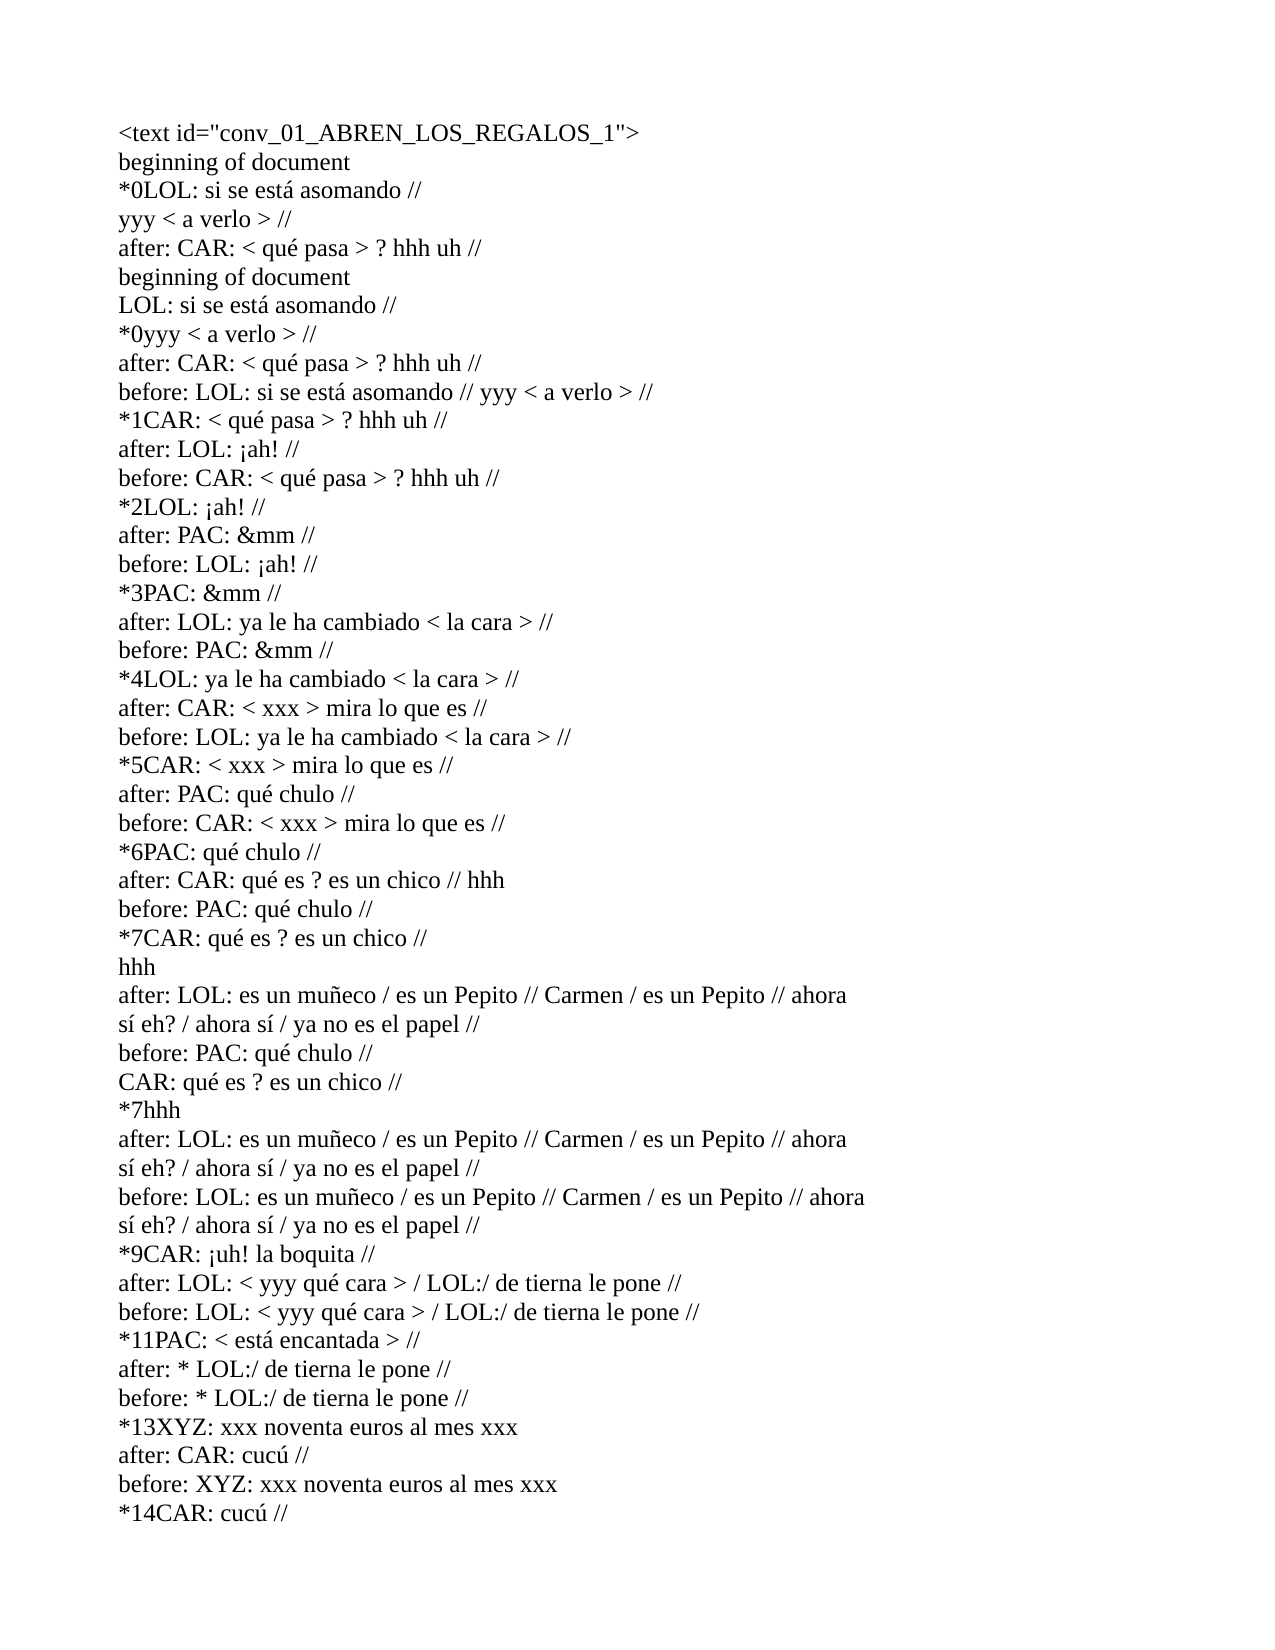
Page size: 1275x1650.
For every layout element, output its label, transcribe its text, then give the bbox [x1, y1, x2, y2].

text after: LOL: es un muñeco / es un Pepito // Carmen / es un Pepito // ahora [118, 1124, 1157, 1153]
text *11PAC: < está encantada > // [118, 1326, 1157, 1354]
text *0LOL: si se está asomando // [118, 176, 1157, 204]
text before: PAC: &mm // [118, 636, 1157, 664]
text *1CAR: < qué pasa > ? hhh uh // [118, 406, 1157, 434]
text before: LOL: ¡ah! // [118, 549, 1157, 578]
text *7CAR: qué es ? es un chico // [118, 923, 1157, 952]
text after: LOL: ¡ah! // [118, 434, 1157, 463]
text LOL: si se está asomando // [118, 291, 1157, 319]
text before: PAC: qué chulo // [118, 894, 1157, 923]
text before: LOL: ya le ha cambiado < la cara > // [118, 722, 1157, 751]
text after: CAR: < qué pasa > ? hhh uh // [118, 348, 1157, 377]
text after: CAR: cucú // [118, 1441, 1157, 1469]
text before: XYZ: xxx noventa euros al mes xxx [118, 1469, 1157, 1498]
text after: LOL: es un muñeco / es un Pepito // Carmen / es un Pepito // ahora [118, 981, 1157, 1009]
text *3PAC: &mm // [118, 578, 1157, 607]
text after: CAR: < xxx > mira lo que es // [118, 693, 1157, 722]
text after: CAR: < qué pasa > ? hhh uh // [118, 233, 1157, 262]
text before: * LOL:/ de tierna le pone // [118, 1383, 1157, 1412]
text sí eh? / ahora sí / ya no es el papel // [118, 1211, 1157, 1239]
text before: PAC: qué chulo // [118, 1038, 1157, 1067]
text after: CAR: qué es ? es un chico // hhh [118, 866, 1157, 894]
text after: * LOL:/ de tierna le pone // [118, 1354, 1157, 1383]
text before: LOL: < yyy qué cara > / LOL:/ de tierna le pone // [118, 1297, 1157, 1326]
text *0yyy < a verlo > // [118, 319, 1157, 348]
text sí eh? / ahora sí / ya no es el papel // [118, 1153, 1157, 1182]
text after: PAC: &mm // [118, 521, 1157, 549]
text beginning of document [118, 262, 1157, 291]
text hhh [118, 952, 1157, 981]
text *13XYZ: xxx noventa euros al mes xxx [118, 1412, 1157, 1441]
text *14CAR: cucú // [118, 1498, 1157, 1527]
text *5CAR: < xxx > mira lo que es // [118, 751, 1157, 779]
text before: LOL: es un muñeco / es un Pepito // Carmen / es un Pepito // ahora [118, 1182, 1157, 1211]
text before: CAR: < xxx > mira lo que es // [118, 808, 1157, 837]
text *6PAC: qué chulo // [118, 837, 1157, 866]
text CAR: qué es ? es un chico // [118, 1067, 1157, 1096]
text <text id="conv_01_ABREN_LOS_REGALOS_1"> [118, 118, 1157, 147]
text *9CAR: ¡uh! la boquita // [118, 1239, 1157, 1268]
text sí eh? / ahora sí / ya no es el papel // [118, 1009, 1157, 1038]
text before: CAR: < qué pasa > ? hhh uh // [118, 463, 1157, 492]
text after: PAC: qué chulo // [118, 779, 1157, 808]
text after: LOL: ya le ha cambiado < la cara > // [118, 607, 1157, 636]
text before: LOL: si se está asomando // yyy < a verlo > // [118, 377, 1157, 406]
text *2LOL: ¡ah! // [118, 492, 1157, 521]
text *7hhh [118, 1096, 1157, 1124]
text after: LOL: < yyy qué cara > / LOL:/ de tierna le pone // [118, 1268, 1157, 1297]
text beginning of document [118, 147, 1157, 176]
text yyy < a verlo > // [118, 204, 1157, 233]
text *4LOL: ya le ha cambiado < la cara > // [118, 664, 1157, 693]
